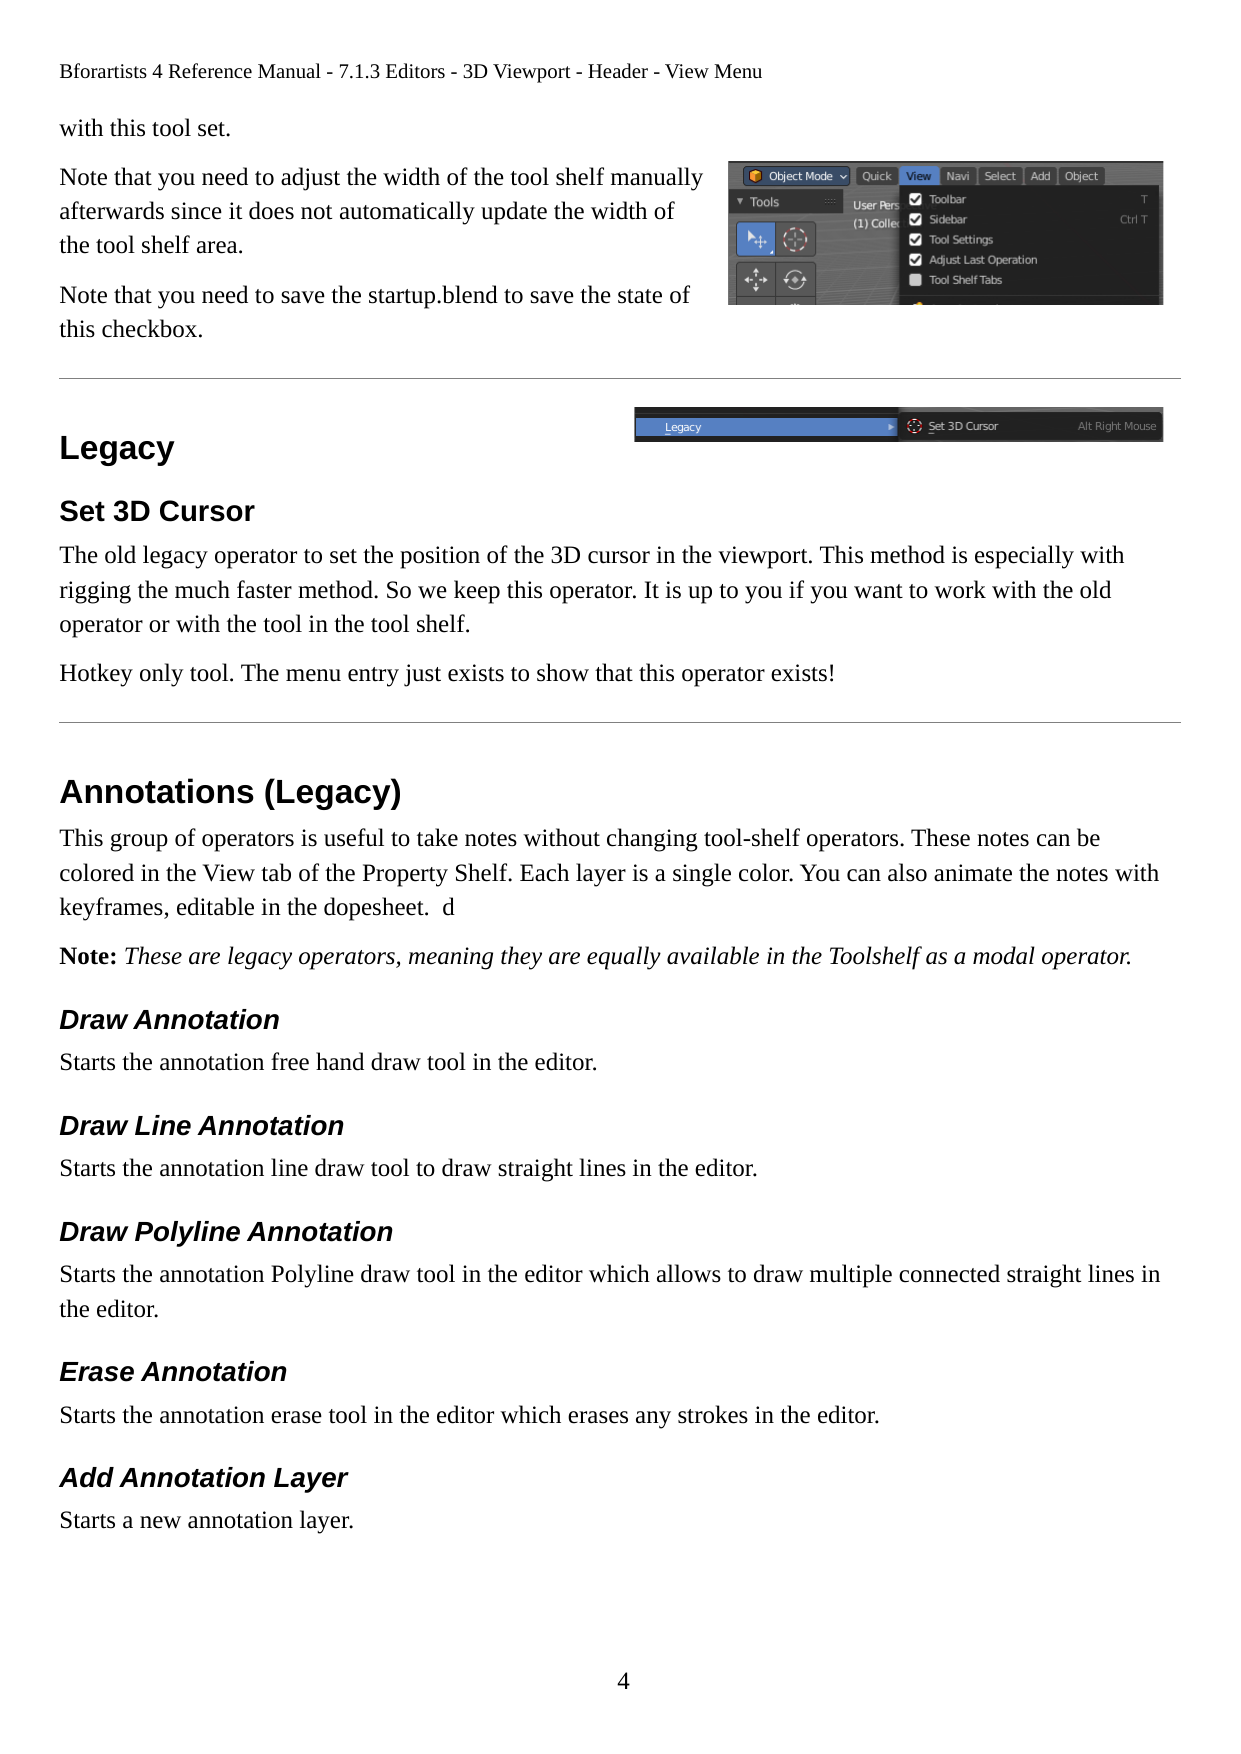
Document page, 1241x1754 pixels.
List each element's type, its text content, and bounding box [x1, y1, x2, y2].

subtitle Draw Polyline Annotation [59, 1215, 1181, 1247]
text The old legacy operator to set the position of the 3D cursor in the viewport. This method is especially with rigging the much faster method. So we keep this operator. It is up to you if you want to work with the old operator or with the tool in the tool shelf. [59, 540, 1181, 638]
subtitle Erase Annotation [59, 1355, 1181, 1387]
text Starts the annotation free hand draw tool in the editor. [59, 1047, 1181, 1076]
picture [728, 161, 1164, 305]
subtitle Add Annotation Layer [59, 1461, 1181, 1493]
text Note that you need to adjust the width of the tool shelf manually afterwards since it does not automatically update the width of the tool shelf area. [59, 162, 728, 259]
text Note that you need to save the startup.blend to save the state of this checkbox. [59, 280, 1181, 343]
text Starts the annotation Polyline draw tool in the editor which allows to draw multiple connected straight lines in the editor. [59, 1259, 1181, 1322]
text with this tool set. [59, 113, 1181, 141]
text Starts a new annotation layer. [59, 1506, 1181, 1534]
subtitle Draw Line Annotation [59, 1109, 1181, 1141]
subtitle Annotations (Legacy) [59, 772, 1181, 811]
text This group of operators is useful to take notes without changing tool-shelf operators. These notes can be colored in the View tab of the Property Shelf. Each layer is a single color. You can also animate the notes with keyframes, editable in the dopesheet. d [59, 823, 1181, 921]
subtitle Set 3D Cursor [59, 494, 1181, 528]
text Starts the annotation line draw tool to draw straight lines in the editor. [59, 1153, 1181, 1182]
subtitle Draw Annotation [59, 1003, 1181, 1035]
text Note: These are legacy operators, meaning they are equally available in the Toolshelf as a modal operator. [59, 941, 1181, 970]
picture [634, 407, 1164, 442]
text Starts the annotation erase tool in the editor which erases any strokes in the editor. [59, 1400, 1181, 1428]
text Hotkey only tool. The menu entry just exists to show that this operator exists! [59, 658, 1181, 687]
subtitle Legacy [59, 428, 1181, 467]
